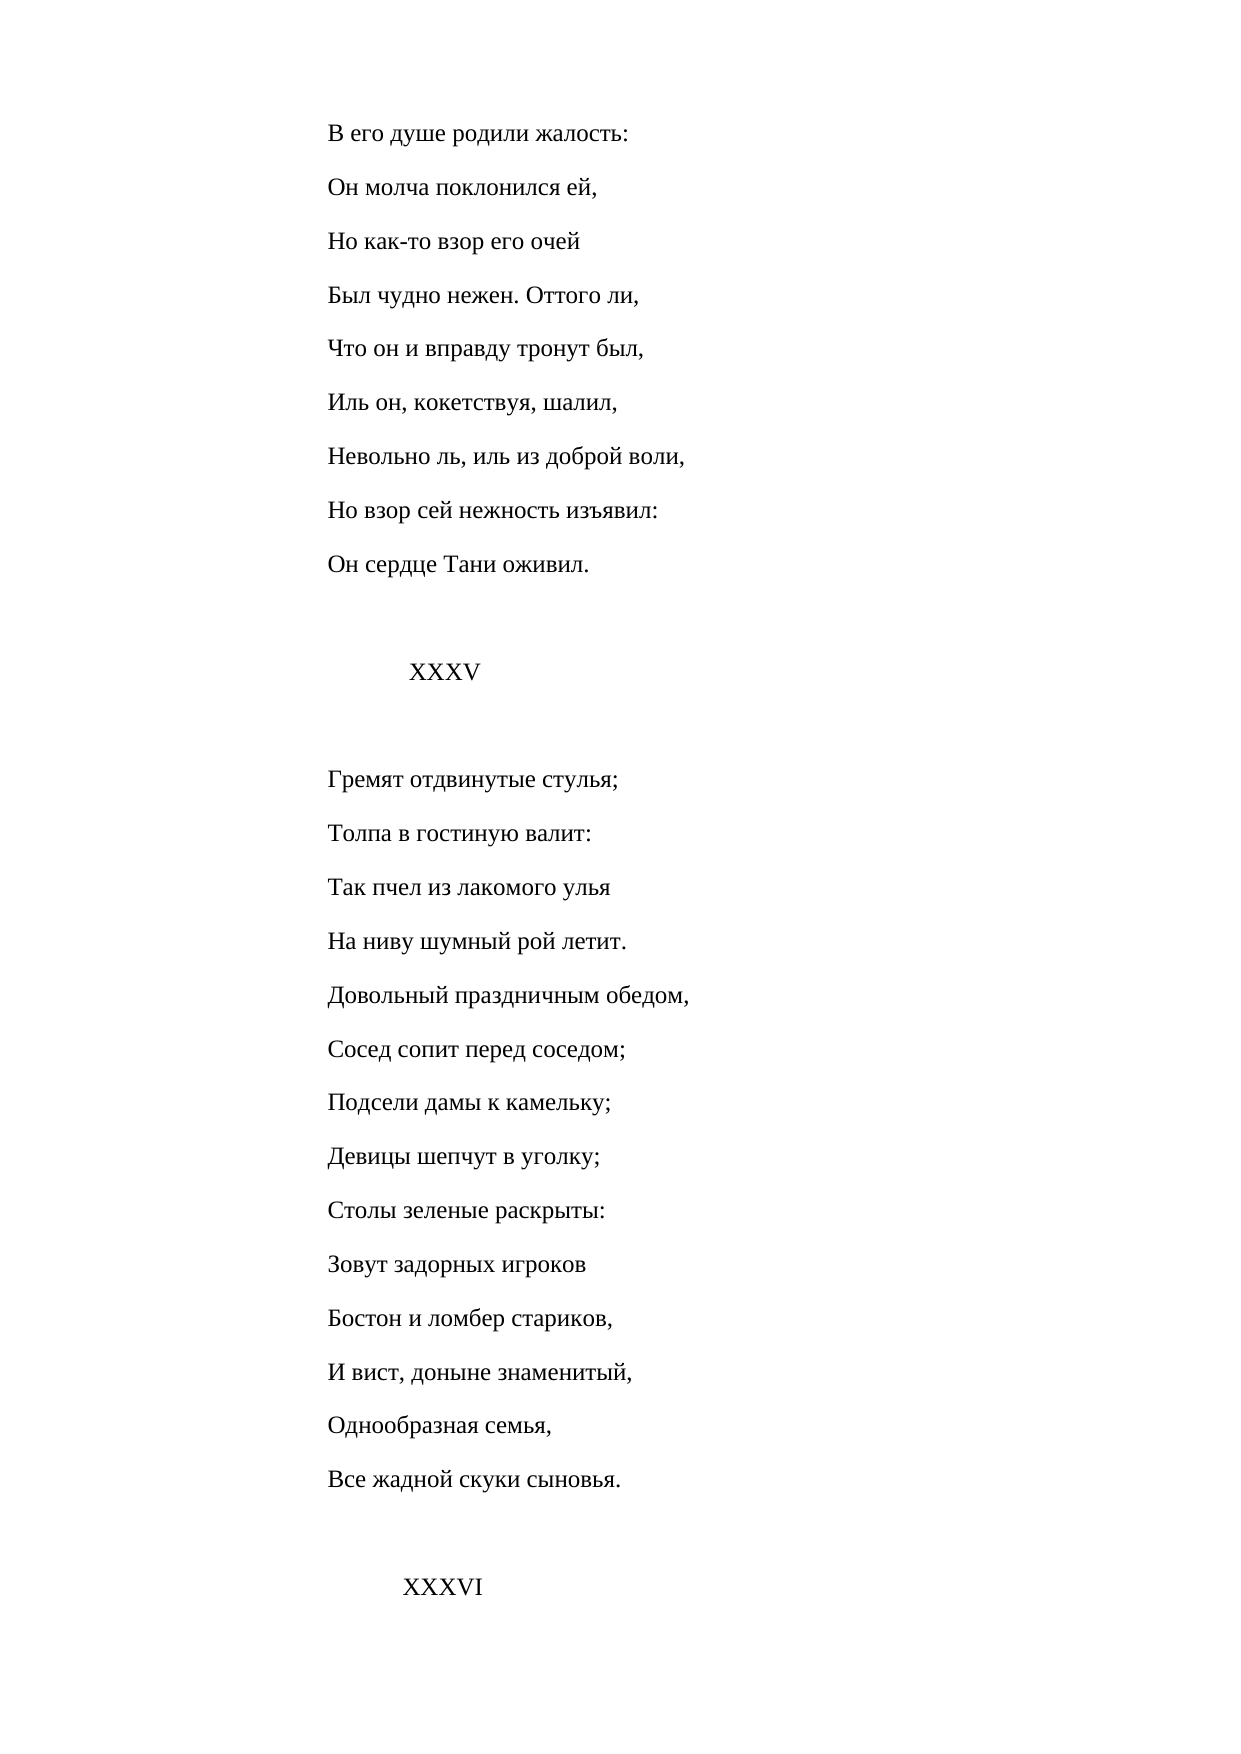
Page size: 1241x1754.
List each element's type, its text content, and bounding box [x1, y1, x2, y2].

text Сосед сопит перед соседом; [177, 1034, 1152, 1062]
text Так пчел из лакомого улья [177, 872, 1152, 901]
text Иль он, кокетствуя, шалил, [177, 387, 1152, 416]
text Был чудно нежен. Оттого ли, [177, 280, 1152, 308]
text И вист, доныне знаменитый, [177, 1357, 1152, 1386]
text Он сердце Тани оживил. [177, 549, 1152, 578]
text Невольно ль, иль из доброй воли, [177, 441, 1152, 470]
text Довольный праздничным обедом, [177, 980, 1152, 1008]
text Бостон и ломбер стариков, [177, 1303, 1152, 1332]
text XXXV [177, 657, 1152, 685]
text В его душе родили жалость: [177, 118, 1152, 147]
text Девицы шепчут в уголку; [177, 1141, 1152, 1170]
text На ниву шумный рой летит. [177, 926, 1152, 955]
text Зовут задорных игроков [177, 1249, 1152, 1278]
text Но взор сей нежность изъявил: [177, 495, 1152, 524]
text Подсели дамы к камельку; [177, 1087, 1152, 1116]
text Что он и вправду тронут был, [177, 333, 1152, 362]
text Все жадной скуки сыновья. [177, 1464, 1152, 1493]
text Он молча поклонился ей, [177, 172, 1152, 201]
text Но как-то взор его очей [177, 226, 1152, 254]
text Гремят отдвинутые стулья; [177, 764, 1152, 793]
text Столы зеленые раскрыты: [177, 1195, 1152, 1224]
text Толпа в гостиную валит: [177, 818, 1152, 847]
text Однообразная семья, [177, 1411, 1152, 1439]
text XXXVI [177, 1572, 1152, 1601]
